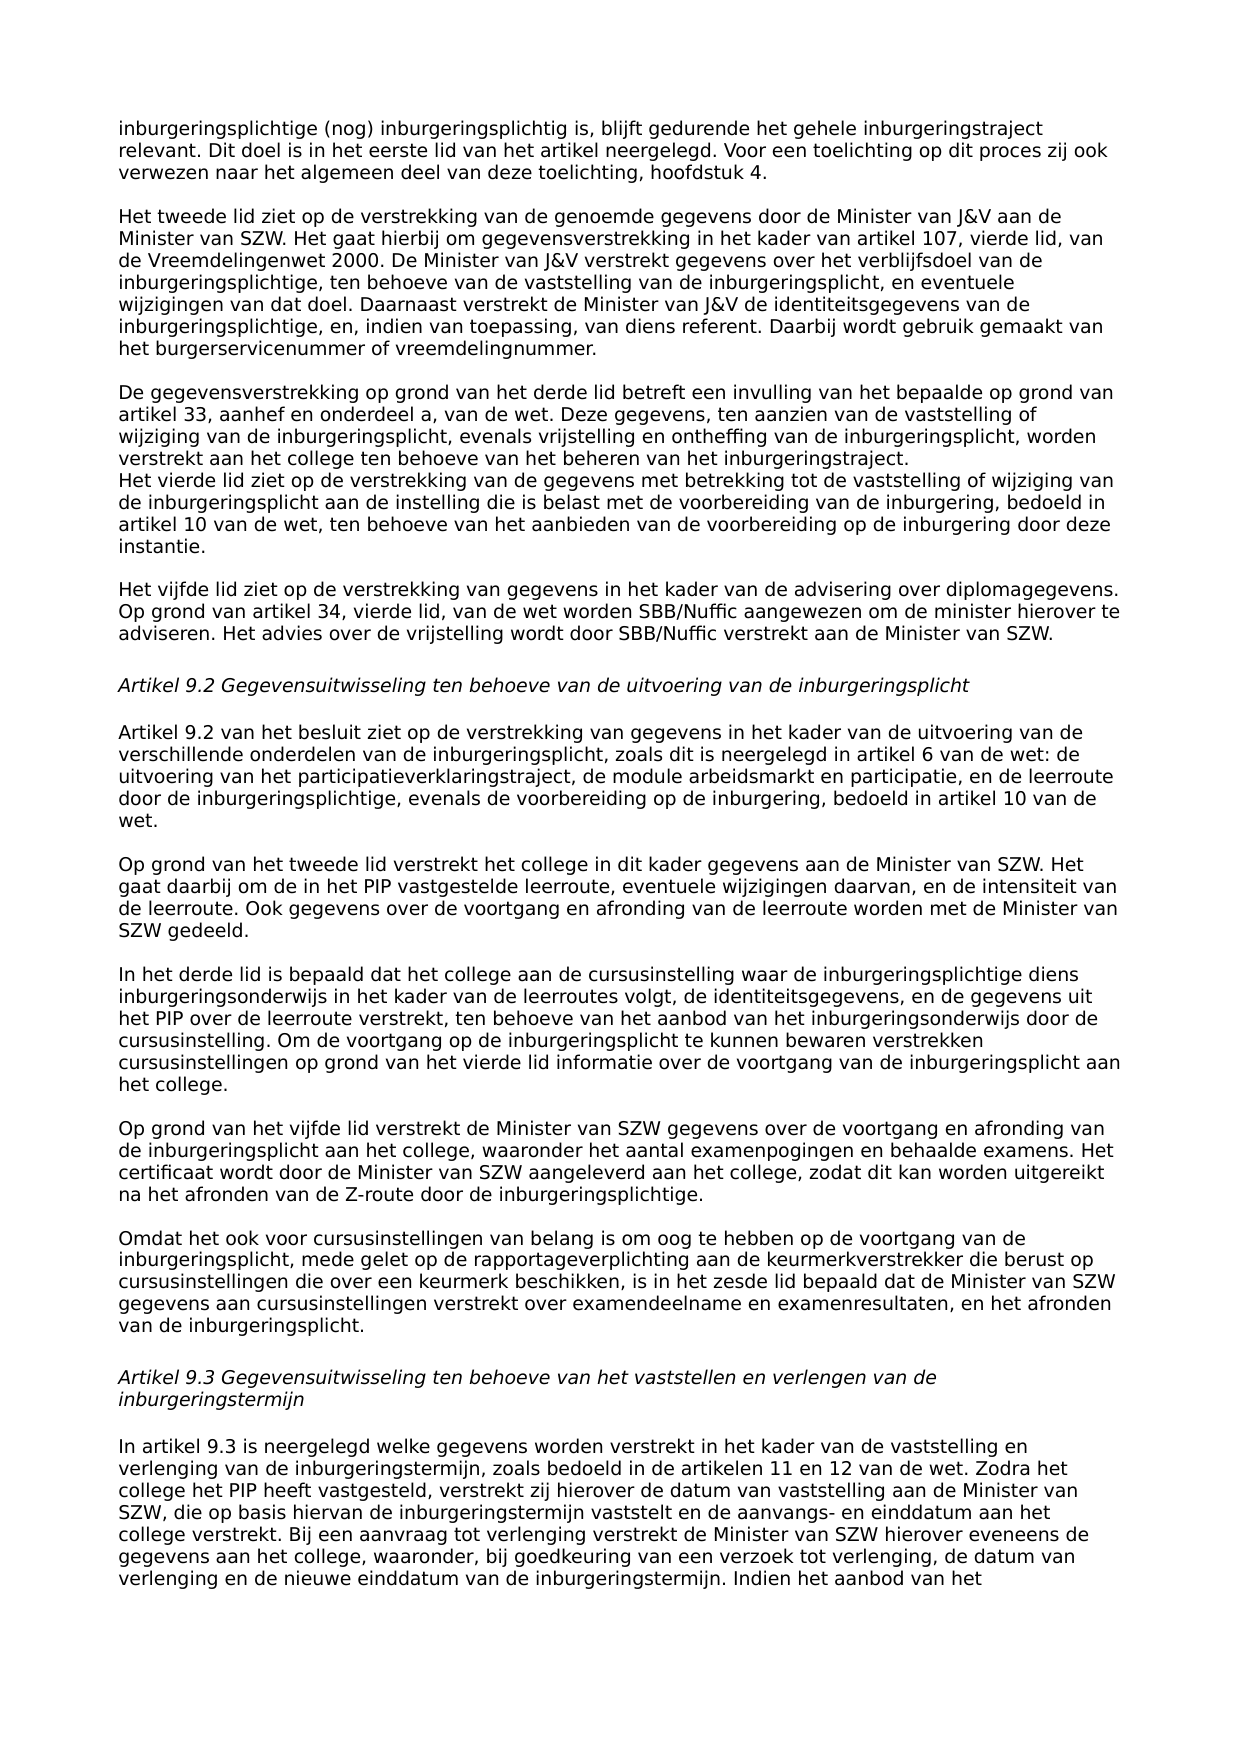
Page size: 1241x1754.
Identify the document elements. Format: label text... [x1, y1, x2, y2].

text Het vierde lid ziet op de verstrekking van de gegevens met betrekking tot de vaststelling of wijziging van de inburgeringsplicht aan de instelling die is belast met de voorbereiding van de inburgering, bedoeld in artikel 10 van de wet, ten behoeve van het aanbieden van de voorbereiding op de inburgering door deze instantie. [118, 469, 1122, 557]
subtitle Artikel 9.2 Gegevensuitwisseling ten behoeve van de uitvoering van de inburgeringsplicht [118, 675, 1122, 697]
subtitle Artikel 9.3 Gegevensuitwisseling ten behoeve van het vaststellen en verlengen van de inburgeringstermijn [118, 1367, 1122, 1411]
text inburgeringsplichtige (nog) inburgeringsplichtig is, blijft gedurende het gehele inburgeringstraject relevant. Dit doel is in het eerste lid van het artikel neergelegd. Voor een toelichting op dit proces zij ook verwezen naar het algemeen deel van deze toelichting, hoofdstuk 4. [118, 118, 1122, 184]
text Het tweede lid ziet op de verstrekking van de genoemde gegevens door de Minister van J&V aan de Minister van SZW. Het gaat hierbij om gegevensverstrekking in het kader van artikel 107, vierde lid, van de Vreemdelingenwet 2000. De Minister van J&V verstrekt gegevens over het verblijfsdoel van de inburgeringsplichtige, ten behoeve van de vaststelling van de inburgeringsplicht, en eventuele wijzigingen van dat doel. Daarnaast verstrekt de Minister van J&V de identiteitsgegevens van de inburgeringsplichtige, en, indien van toepassing, van diens referent. Daarbij wordt gebruik gemaakt van het burgerservicenummer of vreemdelingnummer. [118, 206, 1122, 360]
text Op grond van het vijfde lid verstrekt de Minister van SZW gegevens over de voortgang en afronding van de inburgeringsplicht aan het college, waaronder het aantal examenpogingen en behaalde examens. Het certificaat wordt door de Minister van SZW aangeleverd aan het college, zodat dit kan worden uitgereikt na het afronden van de Z-route door de inburgeringsplichtige. [118, 1118, 1122, 1206]
text In het derde lid is bepaald dat het college aan de cursusinstelling waar de inburgeringsplichtige diens inburgeringsonderwijs in het kader van de leerroutes volgt, de identiteitsgegevens, en de gegevens uit het PIP over de leerroute verstrekt, ten behoeve van het aanbod van het inburgeringsonderwijs door de cursusinstelling. Om de voortgang op de inburgeringsplicht te kunnen bewaren verstrekken cursusinstellingen op grond van het vierde lid informatie over de voortgang van de inburgeringsplicht aan het college. [118, 964, 1122, 1096]
text Op grond van het tweede lid verstrekt het college in dit kader gegevens aan de Minister van SZW. Het gaat daarbij om de in het PIP vastgestelde leerroute, eventuele wijzigingen daarvan, en de intensiteit van de leerroute. Ook gegevens over de voortgang en afronding van de leerroute worden met de Minister van SZW gedeeld. [118, 854, 1122, 942]
text In artikel 9.3 is neergelegd welke gegevens worden verstrekt in het kader van de vaststelling en verlenging van de inburgeringstermijn, zoals bedoeld in de artikelen 11 en 12 van de wet. Zodra het college het PIP heeft vastgesteld, verstrekt zij hierover de datum van vaststelling aan de Minister van SZW, die op basis hiervan de inburgeringstermijn vaststelt en de aanvangs- en einddatum aan het college verstrekt. Bij een aanvraag tot verlenging verstrekt de Minister van SZW hierover eveneens de gegevens aan het college, waaronder, bij goedkeuring van een verzoek tot verlenging, de datum van verlenging en de nieuwe einddatum van de inburgeringstermijn. Indien het aanbod van het [118, 1436, 1122, 1590]
text Artikel 9.2 van het besluit ziet op de verstrekking van gegevens in het kader van de uitvoering van de verschillende onderdelen van de inburgeringsplicht, zoals dit is neergelegd in artikel 6 van de wet: de uitvoering van het participatieverklaringstraject, de module arbeidsmarkt en participatie, en de leerroute door de inburgeringsplichtige, evenals de voorbereiding op de inburgering, bedoeld in artikel 10 van de wet. [118, 722, 1122, 832]
text Omdat het ook voor cursusinstellingen van belang is om oog te hebben op de voortgang van de inburgeringsplicht, mede gelet op de rapportageverplichting aan de keurmerkverstrekker die berust op cursusinstellingen die over een keurmerk beschikken, is in het zesde lid bepaald dat de Minister van SZW gegevens aan cursusinstellingen verstrekt over examendeelname en examenresultaten, en het afronden van de inburgeringsplicht. [118, 1227, 1122, 1337]
text De gegevensverstrekking op grond van het derde lid betreft een invulling van het bepaalde op grond van artikel 33, aanhef en onderdeel a, van de wet. Deze gegevens, ten aanzien van de vaststelling of wijziging van de inburgeringsplicht, evenals vrijstelling en ontheffing van de inburgeringsplicht, worden verstrekt aan het college ten behoeve van het beheren van het inburgeringstraject. [118, 382, 1122, 469]
text Het vijfde lid ziet op de verstrekking van gegevens in het kader van de advisering over diplomagegevens. Op grond van artikel 34, vierde lid, van de wet worden SBB/Nuffic aangewezen om de minister hierover te adviseren. Het advies over de vrijstelling wordt door SBB/Nuffic verstrekt aan de Minister van SZW. [118, 579, 1122, 645]
